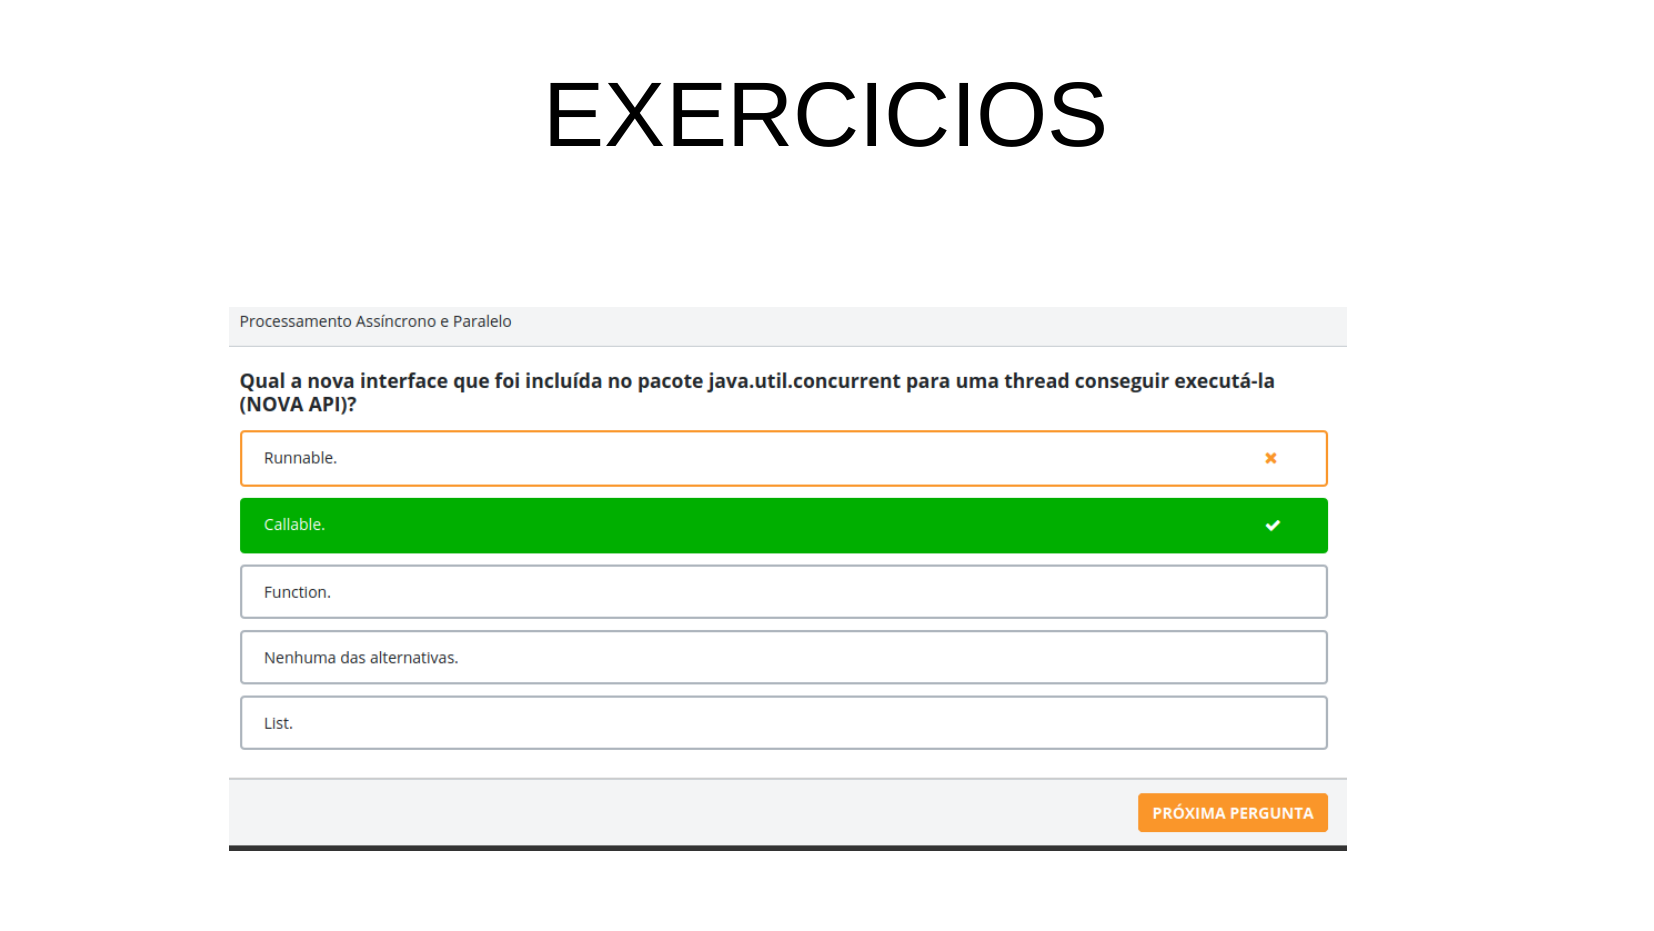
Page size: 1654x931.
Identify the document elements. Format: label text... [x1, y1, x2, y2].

title EXERCICIOS [82, 37, 1571, 193]
picture [229, 307, 1347, 851]
